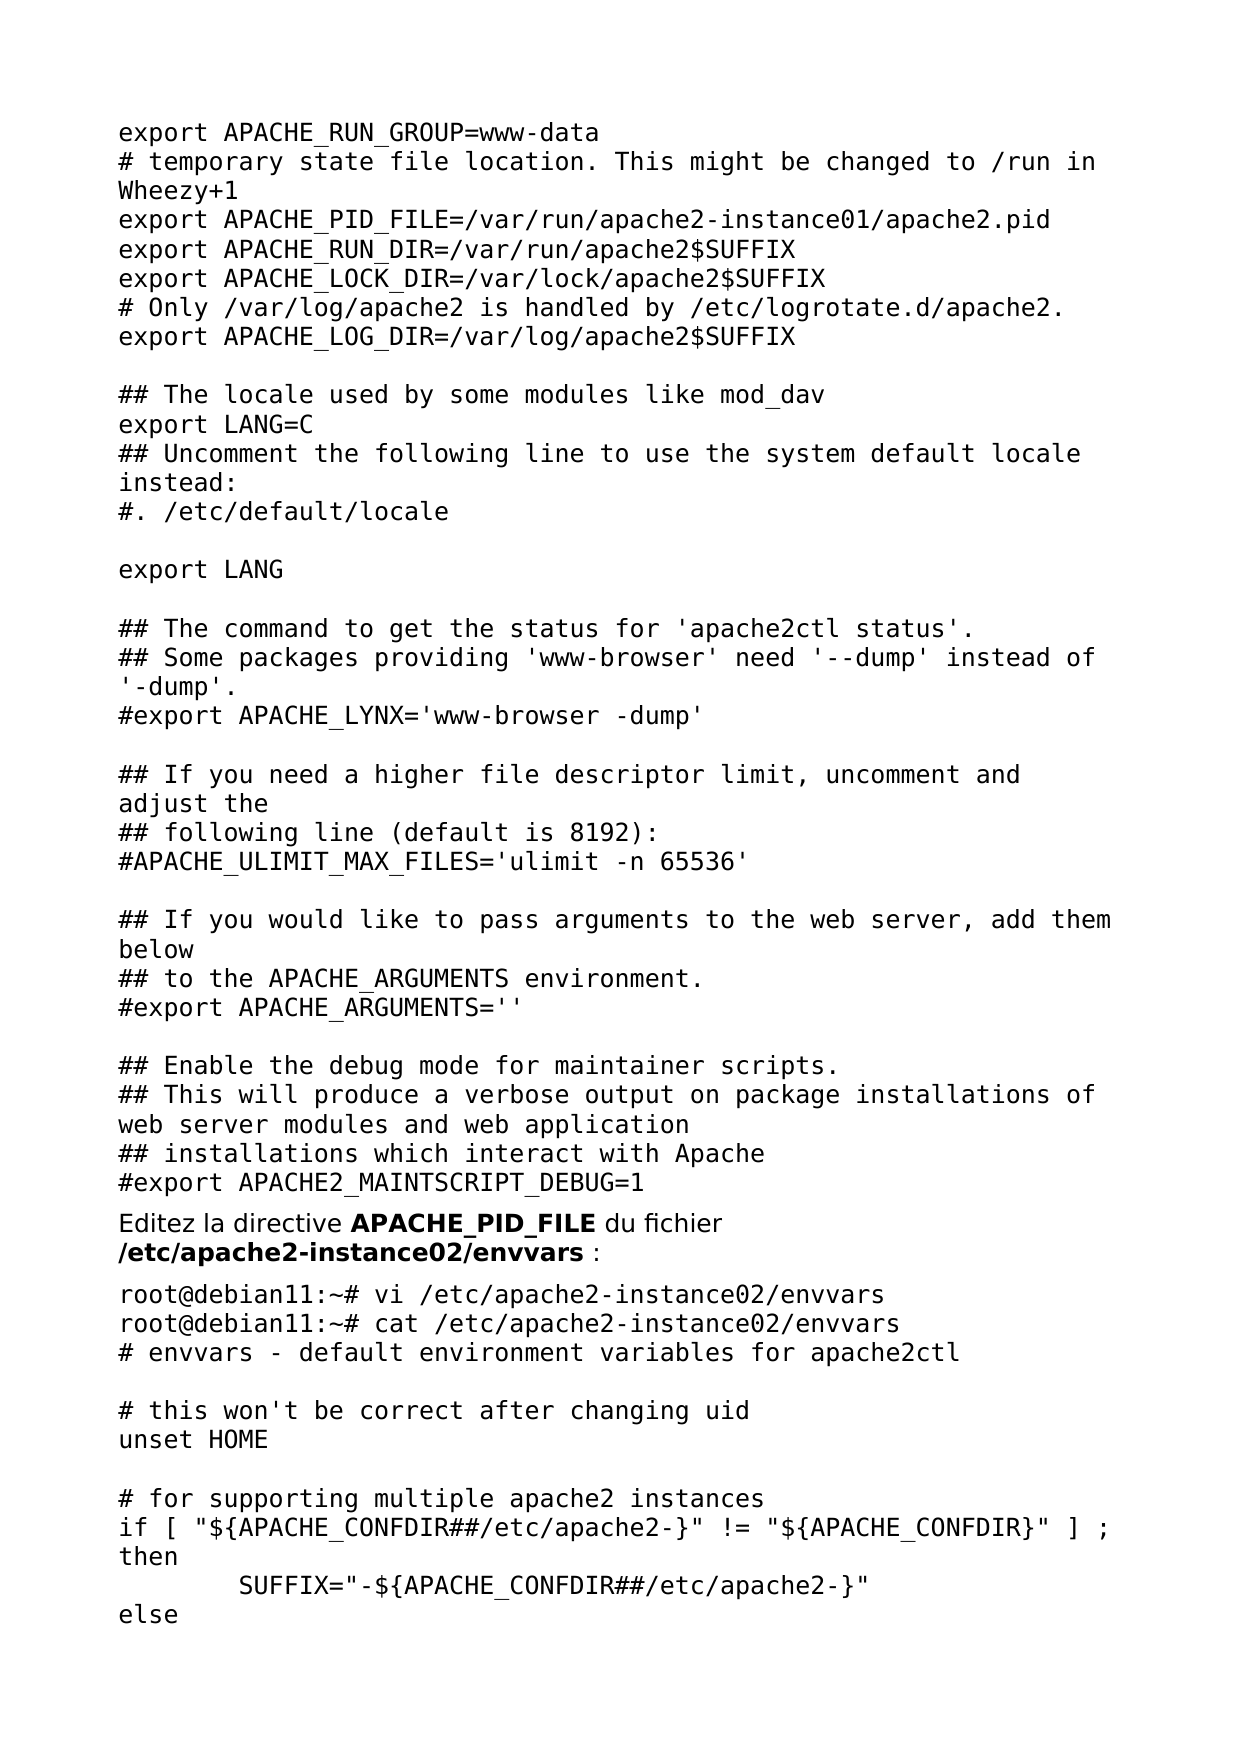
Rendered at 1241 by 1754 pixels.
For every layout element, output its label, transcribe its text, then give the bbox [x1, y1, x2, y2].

text Editez la directive APACHE_PID_FILE du fichier /etc/apache2-instance02/envvars : [118, 1209, 1122, 1267]
text export APACHE_RUN_GROUP=www-data # temporary state file location. This might be changed to /run in Wheezy+1 export APACHE_PID_FILE=/var/run/apache2-instance01/apache2.pid export APACHE_RUN_DIR=/var/run/apache2$SUFFIX export APACHE_LOCK_DIR=/var/lock/apache2$SUFFIX # Only /var/log/apache2 is handled by /etc/logrotate.d/apache2. export APACHE_LOG_DIR=/var/log/apache2$SUFFIX ## The locale used by some modules like mod_dav export LANG=C ## Uncomment the following line to use the system default locale instead: #. /etc/default/locale export LANG ## The command to get the status for 'apache2ctl status'. ## Some packages providing 'www-browser' need '--dump' instead of '-dump'. #export APACHE_LYNX='www-browser -dump' ## If you need a higher file descriptor limit, uncomment and adjust the ## following line (default is 8192): #APACHE_ULIMIT_MAX_FILES='ulimit -n 65536' ## If you would like to pass arguments to the web server, add them below ## to the APACHE_ARGUMENTS environment. #export APACHE_ARGUMENTS='' ## Enable the debug mode for maintainer scripts. ## This will produce a verbose output on package installations of web server modules and web application ## installations which interact with Apache #export APACHE2_MAINTSCRIPT_DEBUG=1 [118, 118, 1122, 1197]
text root@debian11:~# vi /etc/apache2-instance02/envvars root@debian11:~# cat /etc/apache2-instance02/envvars # envvars - default environment variables for apache2ctl # this won't be correct after changing uid unset HOME # for supporting multiple apache2 instances if [ "${APACHE_CONFDIR##/etc/apache2-}" != "${APACHE_CONFDIR}" ] ; then SUFFIX="-${APACHE_CONFDIR##/etc/apache2-}" else [118, 1280, 1122, 1630]
